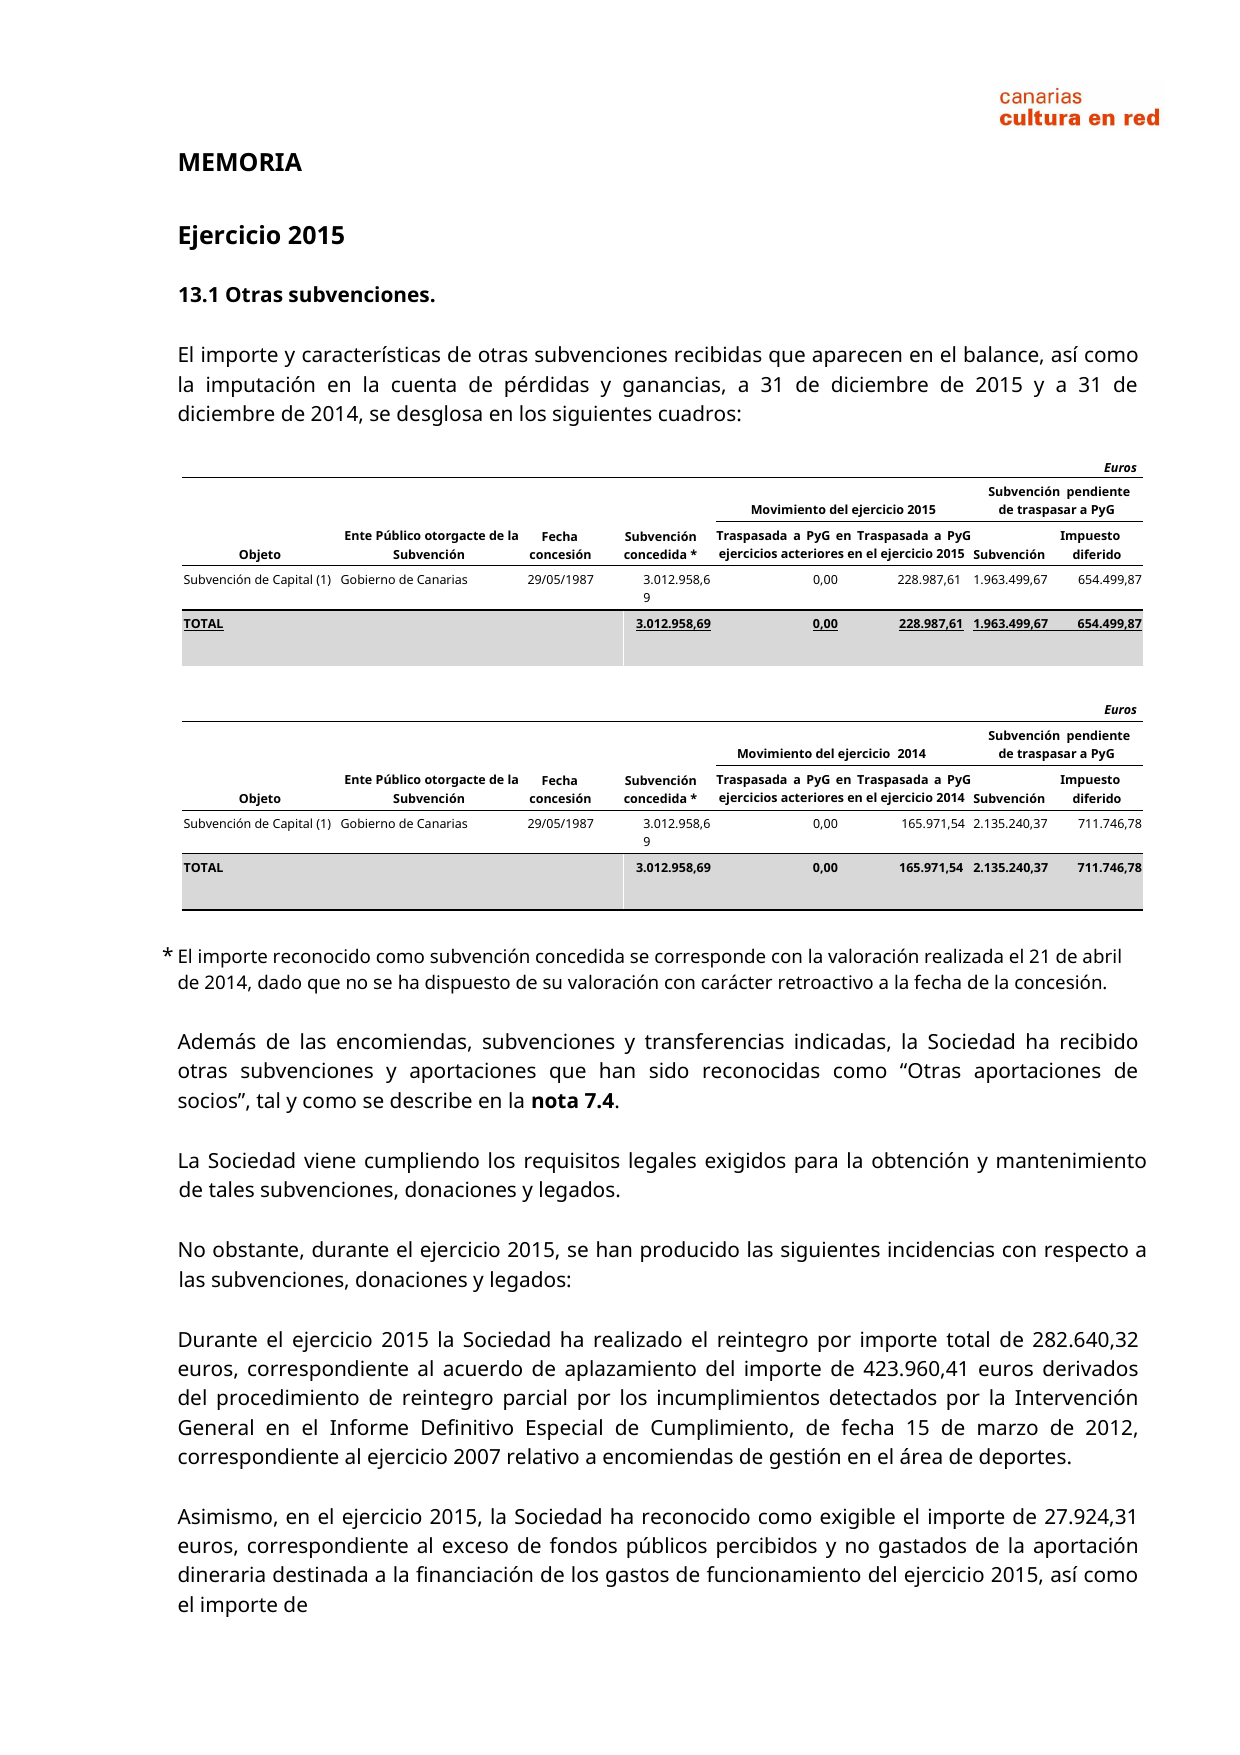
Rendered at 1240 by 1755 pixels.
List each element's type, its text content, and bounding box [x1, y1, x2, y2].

table_cell 165.971,54 [898, 854, 973, 909]
table_cell Gobierno de Canarias [340, 566, 527, 609]
table_cell 0,00 [716, 811, 898, 853]
table_cell 228.987,61 [898, 611, 973, 666]
text El importe y características de otras subvenciones recibidas que aparecen en el balance, así como la imputación en la cuenta de pérdidas y ganancias, a 31 de diciembre de 2015 y a 31 de diciembre de 2014, se desglosa en los siguientes cuadros: [177, 340, 1140, 427]
table_cell [527, 666, 623, 721]
table_cell [527, 611, 623, 666]
table_cell [340, 611, 527, 666]
table_cell Traspasada a PyG en Traspasada a PyG ejercicios acteriores en el ejercicio 2014 [716, 766, 973, 809]
table_header Movimiento del ejercicio 2015 [716, 478, 973, 521]
table_cell TOTAL [182, 611, 340, 666]
text La Sociedad viene cumpliendo los requisitos legales exigidos para la obtención y mantenimiento de tales subvenciones, donaciones y legados. [177, 1146, 1149, 1204]
table_cell Fecha concesión [527, 722, 623, 809]
table_cell Traspasada a PyG en Traspasada a PyG ejercicios acteriores en el ejercicio 2015 [716, 522, 973, 565]
text Asimismo, en el ejercicio 2015, la Sociedad ha reconocido como exigible el importe de 27.924,31 euros, correspondiente al exceso de fondos públicos percibidos y no gastados de la aportación dineraria destinada a la financiación de los gastos de funcionamiento del ejercicio 2015, así como el importe de [177, 1502, 1140, 1618]
table_header Fecha concesión [527, 478, 623, 565]
table_cell 165.971,54 [898, 811, 973, 853]
text Durante el ejercicio 2015 la Sociedad ha realizado el reintegro por importe total de 282.640,32 euros, correspondiente al acuerdo de aplazamiento del importe de 423.960,41 euros derivados del procedimiento de reintegro parcial por los incumplimientos detectados por la Intervención General en el Informe Definitivo Especial de Cumplimiento, de fecha 15 de marzo de 2012, correspondiente al ejercicio 2007 relativo a encomiendas de gestión en el área de deportes. [177, 1325, 1140, 1470]
table_cell 2.135.240,37 711.746,78 [973, 854, 1143, 909]
table_cell TOTAL [182, 854, 340, 909]
table_cell [182, 666, 340, 721]
table_header Subvención pendiente de traspasar a PyG [973, 478, 1143, 521]
table_cell 0,00 [716, 854, 898, 909]
table_cell [340, 854, 527, 909]
table_cell 3.012.958,69 [624, 854, 716, 909]
table_cell 3.012.958,69 [624, 566, 716, 609]
table_cell [527, 854, 623, 909]
table_cell 2014 [898, 722, 973, 764]
list El importe reconocido como subvención concedida se corresponde con la valoración realizada el 21 de abril de 2014, dado que no se ha dispuesto de su valoración con carácter retroactivo a la fecha de la concesión. [162, 941, 1149, 995]
table_cell [898, 666, 973, 721]
table_cell Gobierno de Canarias [340, 811, 527, 853]
table_cell 0,00 [716, 566, 898, 609]
table_cell Subvención concedida * [624, 722, 716, 809]
text No obstante, durante el ejercicio 2015, se han producido las siguientes incidencias con respecto a las subvenciones, donaciones y legados: [177, 1235, 1149, 1293]
table_cell [624, 666, 716, 721]
table_cell 3.012.958,69 [624, 811, 716, 853]
text Euros [177, 459, 1138, 476]
table_header Subvención concedida * [624, 478, 716, 565]
table_cell 29/05/1987 [527, 811, 623, 853]
table_header Objeto [182, 478, 340, 565]
table_header Ente Público otorgacte de la Subvención [340, 478, 527, 565]
table_cell Subvención pendiente de traspasar a PyG [973, 722, 1143, 764]
table_cell Objeto [182, 722, 340, 809]
table_cell 1.963.499,67 654.499,87 [973, 611, 1143, 666]
table_cell 1.963.499,67 654.499,87 [973, 566, 1143, 609]
table_cell [716, 666, 898, 721]
table_cell Euros [973, 666, 1143, 721]
table_cell Impuesto Subvención diferido [973, 766, 1143, 809]
table_cell Movimiento del ejercicio [716, 722, 898, 764]
table_cell 2.135.240,37 711.746,78 [973, 811, 1143, 853]
text Además de las encomiendas, subvenciones y transferencias indicadas, la Sociedad ha recibido otras subvenciones y aportaciones que han sido reconocidas como “Otras aportaciones de socios”, tal y como se describe en la nota 7.4. [177, 1027, 1140, 1114]
table_cell 3.012.958,69 [624, 611, 716, 666]
table_cell Subvención de Capital (1) [182, 566, 340, 609]
table_cell [340, 666, 527, 721]
table_cell 29/05/1987 [527, 566, 623, 609]
table_cell 0,00 [716, 611, 898, 666]
table_cell Ente Público otorgacte de la Subvención [340, 722, 527, 809]
table_cell Subvención de Capital (1) [182, 811, 340, 853]
text 13.1 Otras subvenciones. [178, 280, 1149, 308]
table_cell Impuesto Subvención diferido [973, 522, 1143, 565]
table_cell 228.987,61 [898, 566, 973, 609]
